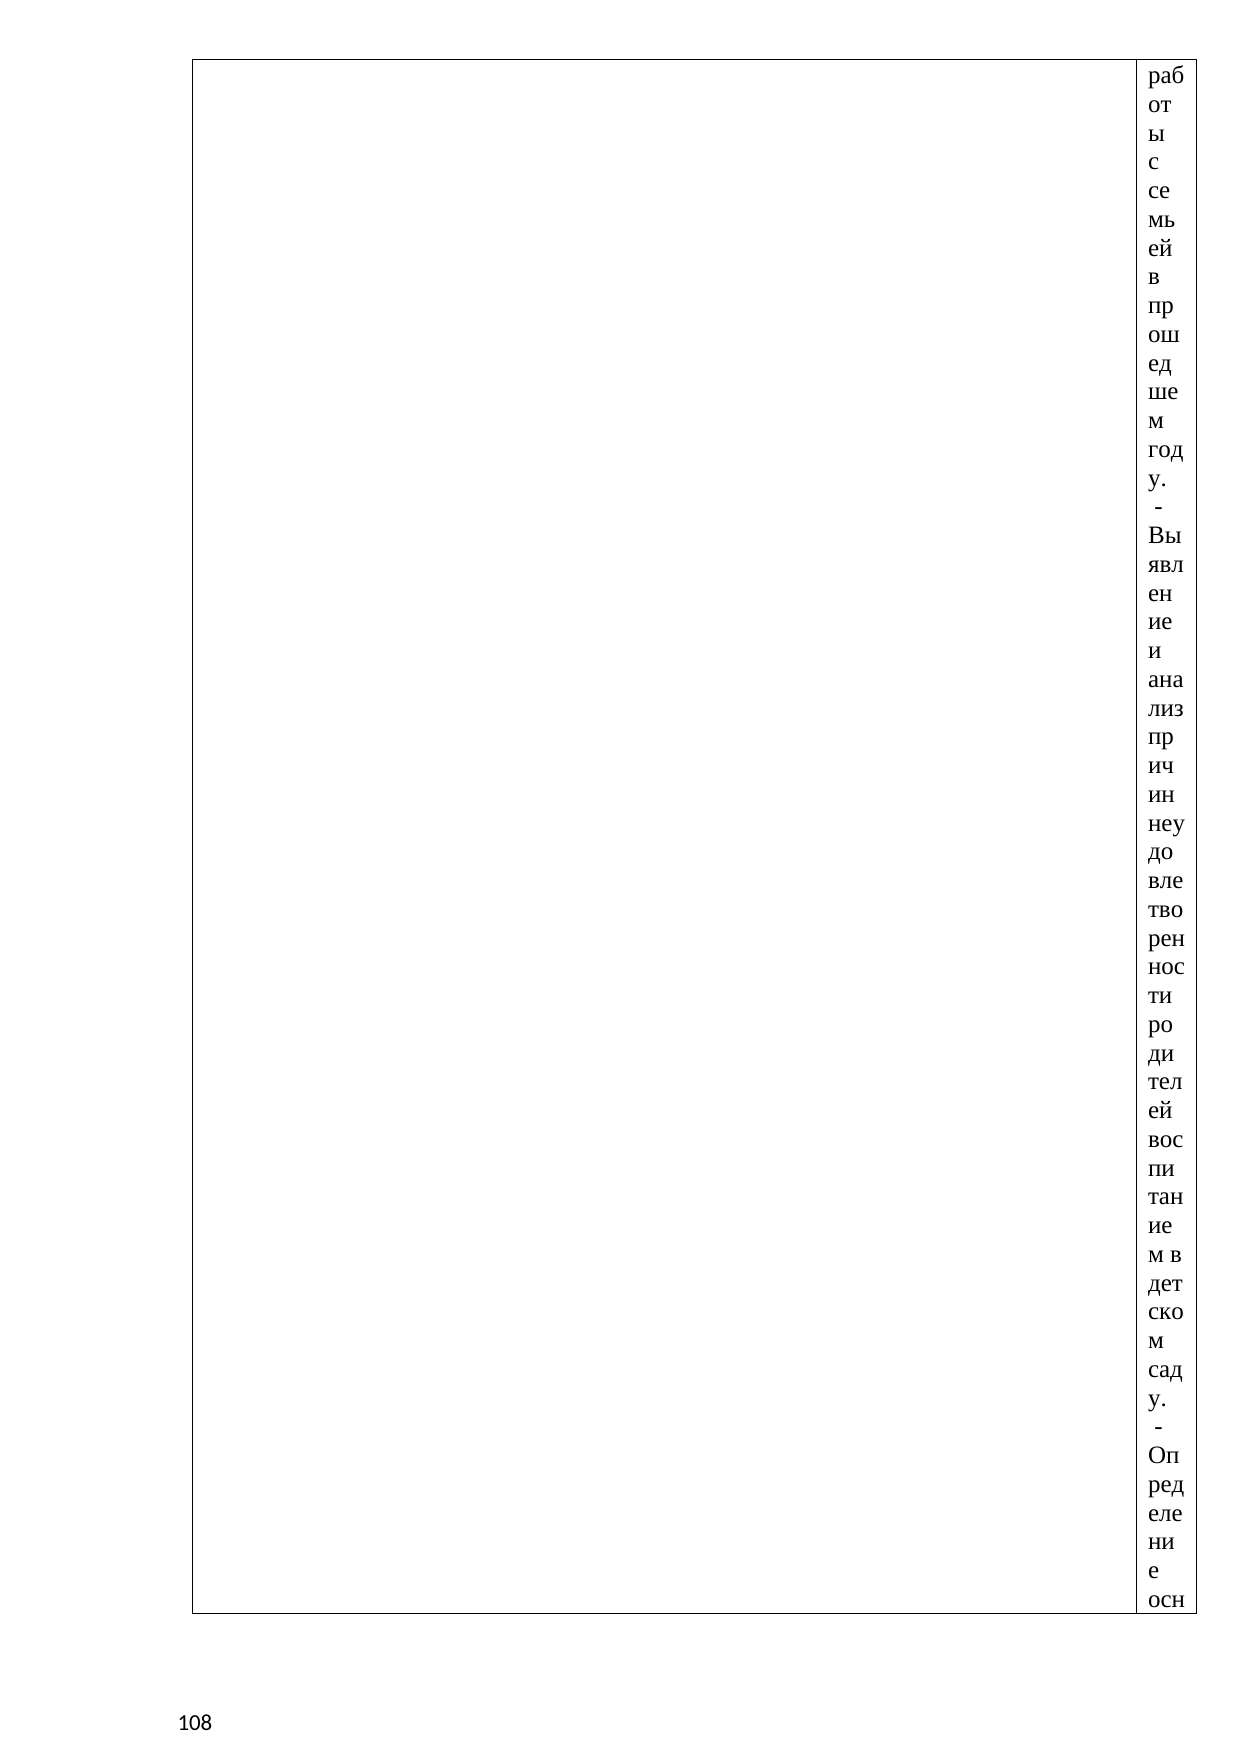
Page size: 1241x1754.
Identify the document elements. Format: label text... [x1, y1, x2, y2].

table_cell [193, 60, 1136, 1613]
table_cell работы с семьей в прошедшем году. -Выявление и анализ причин неудовлетворенности родителей воспитанием в детском саду. -Определение осн [1137, 60, 1196, 1613]
